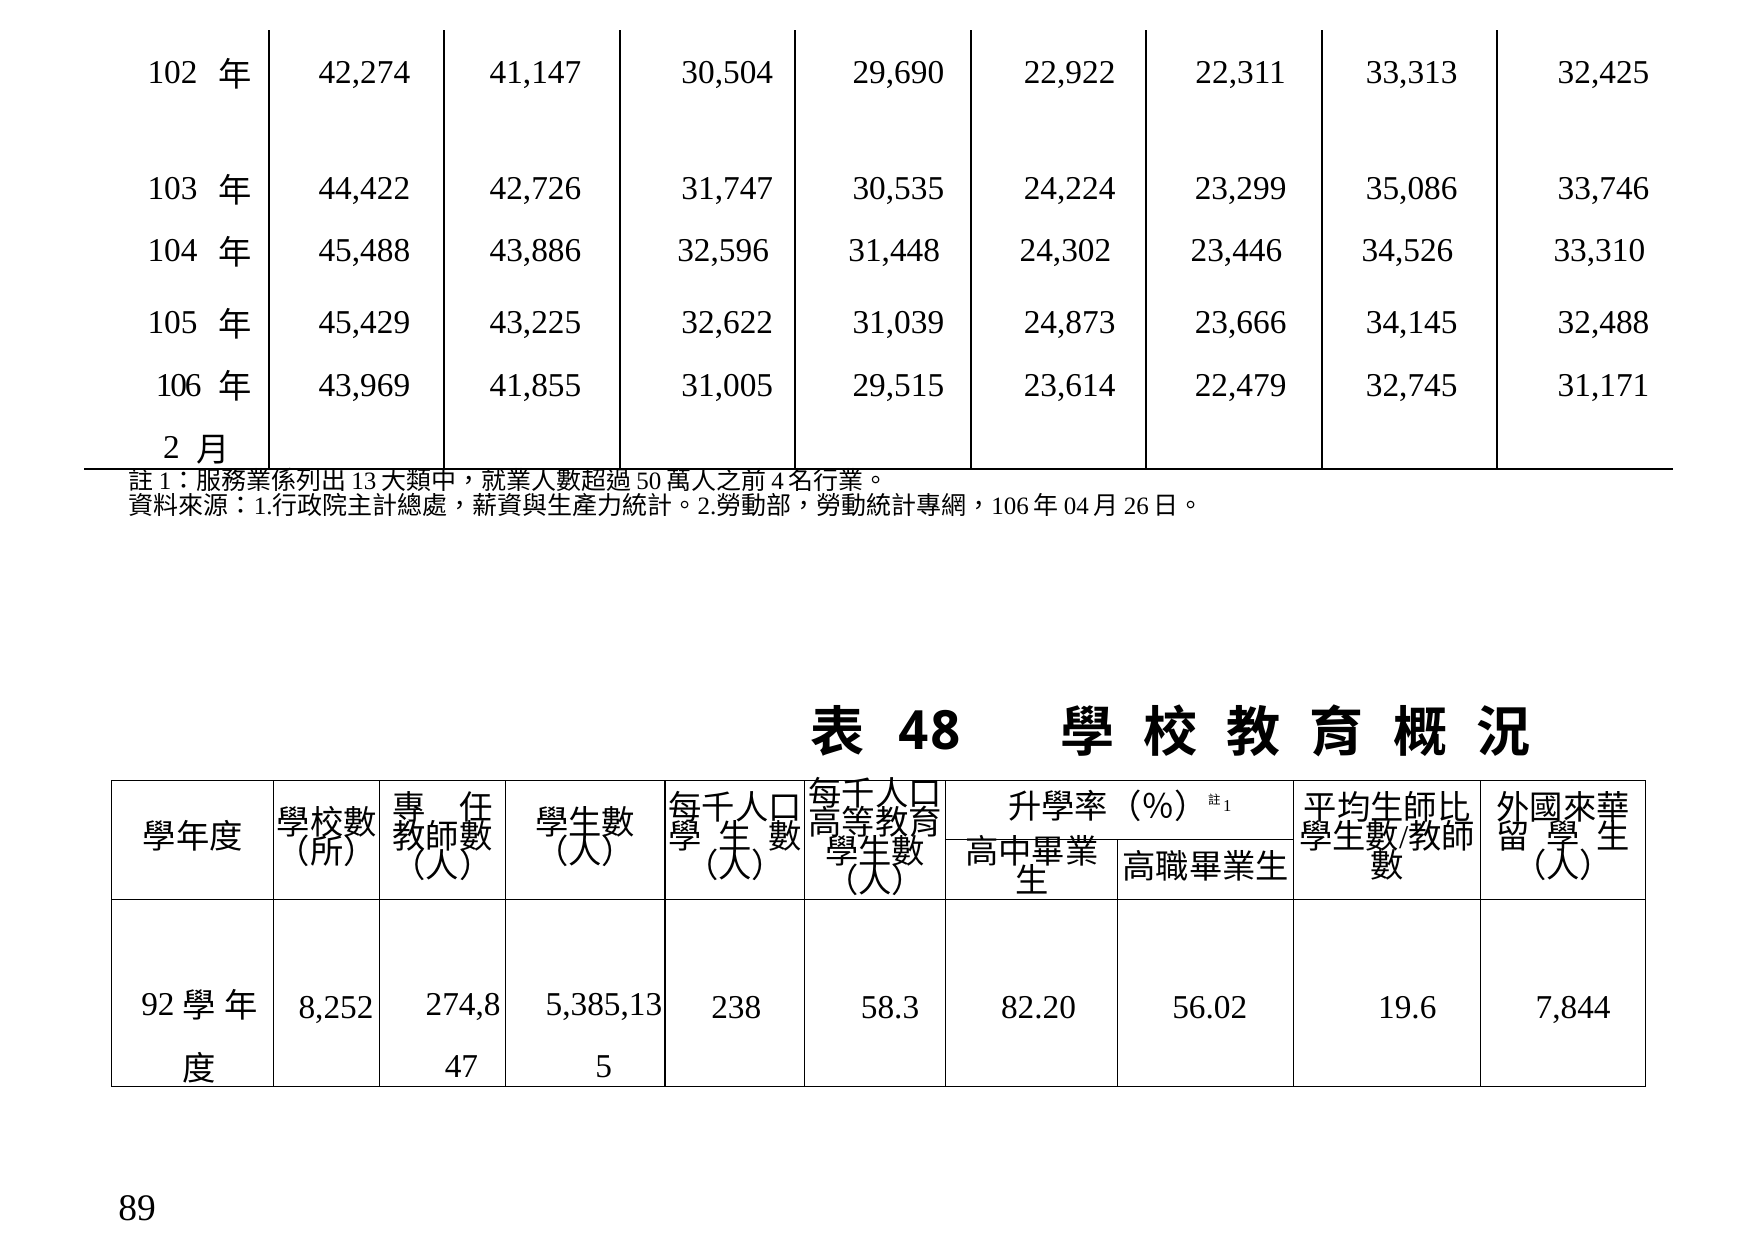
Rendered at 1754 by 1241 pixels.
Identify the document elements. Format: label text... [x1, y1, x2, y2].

table_cell 高中畢業生 [946, 840, 1117, 899]
table_cell 56.02 [1118, 900, 1293, 1086]
table_cell 43,969 [270, 343, 443, 468]
table_cell 22,311 [1147, 30, 1321, 93]
table_cell 45,429 [270, 271, 443, 343]
table_cell 7,844 [1481, 900, 1645, 1086]
table_header 學校數 （所） [274, 781, 379, 899]
table_cell 34,145 [1323, 271, 1496, 343]
table_cell 43,886 [445, 208, 619, 271]
table_cell 32,596 [621, 208, 794, 271]
table_cell 23,446 [1147, 208, 1321, 271]
table_cell 41,147 [445, 30, 619, 93]
text 註1：服務業係列出13大類中，就業人數超過50萬人之前4名行業。 [128, 470, 1628, 495]
table_cell 82.20 [946, 900, 1117, 1086]
table_cell 32,488 [1498, 271, 1673, 343]
table_cell 29,515 [796, 343, 970, 468]
table_cell 106年2月 [84, 343, 268, 468]
table_cell 23,614 [972, 343, 1145, 468]
table_cell 33,746 [1498, 93, 1673, 208]
table_cell 24,224 [972, 93, 1145, 208]
table_header 學年度 [112, 781, 273, 899]
table_cell 23,666 [1147, 271, 1321, 343]
table_cell 102年 [84, 30, 268, 93]
table_cell 22,922 [972, 30, 1145, 93]
text 資料來源：1.行政院主計總處，薪資與生產力統計。2.勞動部，勞動統計專網，106年04月26日。 [128, 495, 1628, 520]
table_cell 32,745 [1323, 343, 1496, 468]
table_header 每千人口高等教育學生數（人） [805, 781, 945, 899]
table_cell 44,422 [270, 93, 443, 208]
table_cell 58.3 [805, 900, 945, 1086]
table_cell 31,171 [1498, 343, 1673, 468]
table_cell 103年 [84, 93, 268, 208]
table_cell 31,005 [621, 343, 794, 468]
subtitle 表48 學校教育概況 [128, 655, 1628, 780]
table_cell 33,313 [1323, 30, 1496, 93]
table_header 外國來華 留 學 生 （人） [1481, 781, 1645, 899]
table_cell 高職畢業生 [1118, 840, 1293, 899]
table_cell 92學年度 [112, 900, 273, 1086]
table_cell 5,385,135 [506, 900, 664, 1086]
table_cell 19.6 [1294, 900, 1480, 1086]
table_header 學生數 （人） [506, 781, 664, 899]
table_cell 274,847 [380, 900, 505, 1086]
table_cell 29,690 [796, 30, 970, 93]
table_cell 42,274 [270, 30, 443, 93]
table_cell 34,526 [1323, 208, 1496, 271]
table_cell 23,299 [1147, 93, 1321, 208]
table_cell 35,086 [1323, 93, 1496, 208]
table_cell 30,504 [621, 30, 794, 93]
table_cell 32,622 [621, 271, 794, 343]
table_cell 41,855 [445, 343, 619, 468]
table_cell 8,252 [274, 900, 379, 1086]
table_cell 238 [666, 900, 804, 1086]
table_cell 31,448 [796, 208, 970, 271]
table_header 專 任 教師數 （人） [380, 781, 505, 899]
table_cell 31,039 [796, 271, 970, 343]
table_cell 22,479 [1147, 343, 1321, 468]
table_cell 24,302 [972, 208, 1145, 271]
table_cell 43,225 [445, 271, 619, 343]
table_header 升學率（％）註1 [946, 781, 1293, 839]
table_cell 45,488 [270, 208, 443, 271]
table_cell 24,873 [972, 271, 1145, 343]
table_cell 32,425 [1498, 30, 1673, 93]
table_cell 105年 [84, 271, 268, 343]
table_cell 104年 [84, 208, 268, 271]
table_cell 31,747 [621, 93, 794, 208]
table_header 平均生師比 學生數/教師數 [1294, 781, 1480, 899]
table_cell 33,310 [1498, 208, 1673, 271]
table_header 每千人口 學 生 數 （人） [666, 781, 804, 899]
table_cell 42,726 [445, 93, 619, 208]
table_cell 30,535 [796, 93, 970, 208]
